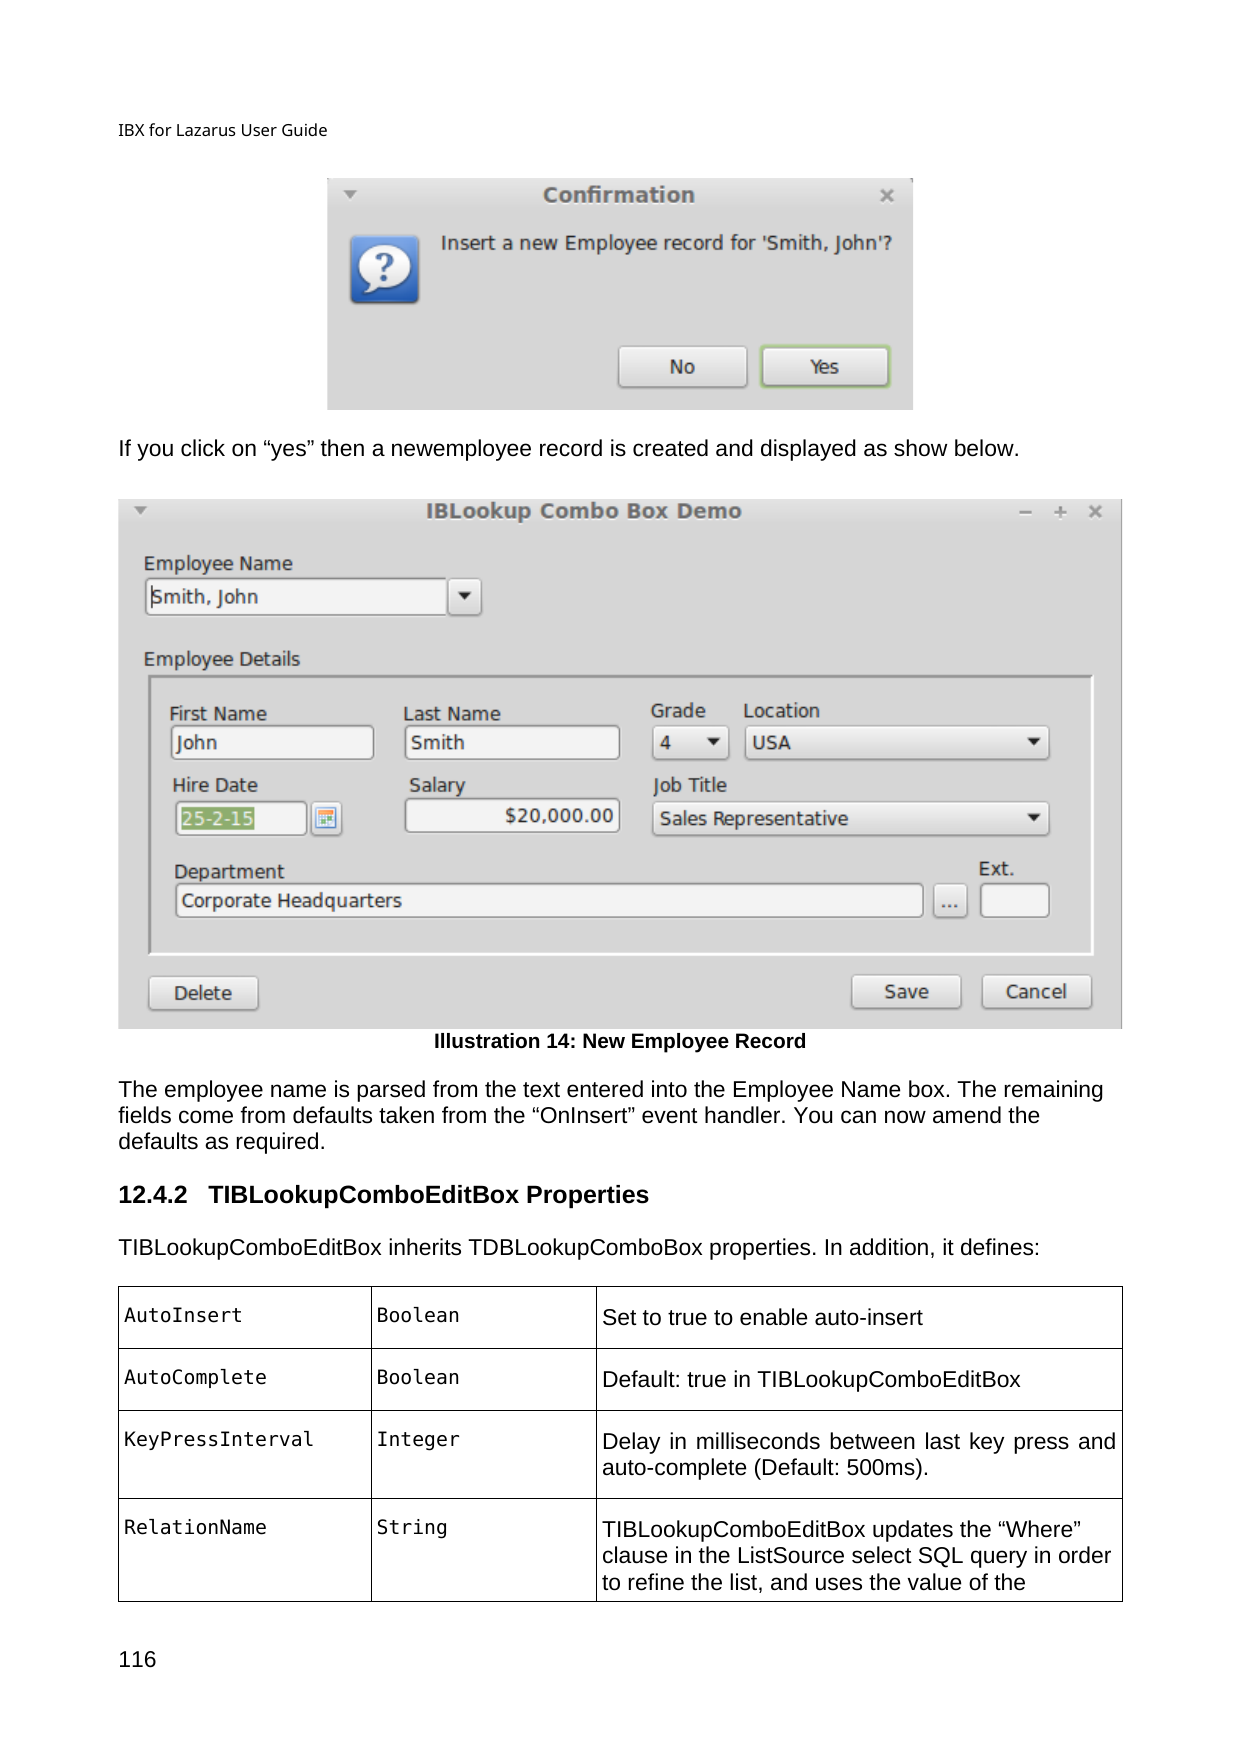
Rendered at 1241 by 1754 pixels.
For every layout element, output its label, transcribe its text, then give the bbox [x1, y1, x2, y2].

picture [118, 499, 1123, 1029]
table_cell AutoComplete [119, 1349, 371, 1410]
picture [327, 178, 914, 410]
table_cell TIBLookupComboEditBox updates the “Where” clause in the ListSource select SQL query in order to refine the list, and uses the value of the [597, 1499, 1122, 1601]
table_header Set to true to enable auto-insert [597, 1287, 1122, 1348]
subtitle TIBLookupComboEditBox Properties [118, 1180, 1122, 1209]
text The employee name is parsed from the text entered into the Employee Name box. The remaining fields come from defaults taken from the “OnInsert” event handler. You can now amend the defaults as required. [118, 1052, 1122, 1154]
table_cell Default: true in TIBLookupComboEditBox [597, 1349, 1122, 1410]
table_cell Boolean [372, 1349, 596, 1410]
text If you click on “yes” then a newemployee record is created and displayed as show below. [118, 432, 1122, 461]
table_cell KeyPressInterval [119, 1411, 371, 1498]
text [118, 487, 1122, 499]
text TIBLookupComboEditBox inherits TDBLookupComboBox properties. In addition, it defines: [118, 1234, 1122, 1261]
table_cell String [372, 1499, 596, 1601]
text Illustration 14: New Employee Record [118, 1029, 1122, 1052]
table_cell RelationName [119, 1499, 371, 1601]
table_cell Delay in milliseconds between last key press and auto-complete (Default: 500ms). [597, 1411, 1122, 1498]
table_header Boolean [372, 1287, 596, 1348]
table_cell Integer [372, 1411, 596, 1498]
table_header AutoInsert [119, 1287, 371, 1348]
